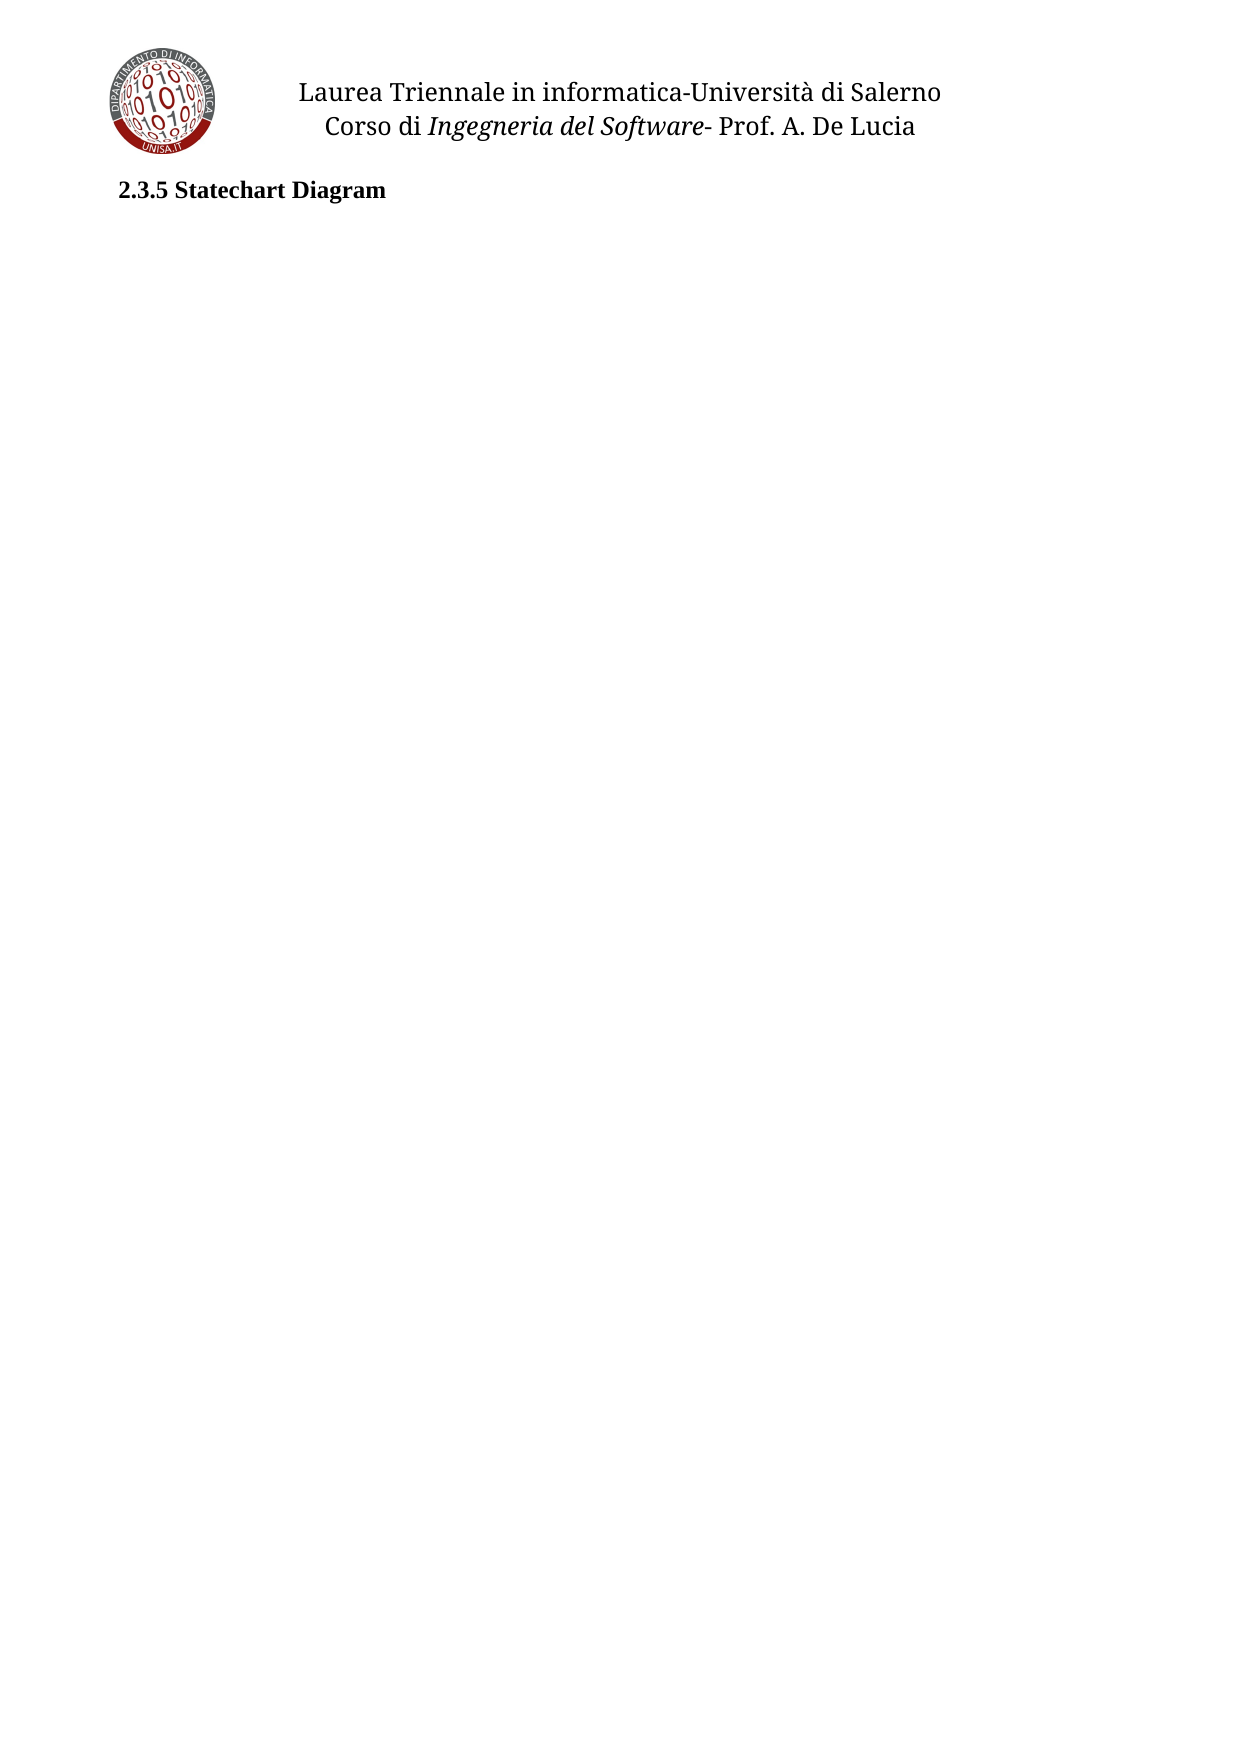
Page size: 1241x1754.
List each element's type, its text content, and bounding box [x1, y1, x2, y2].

picture [109, 48, 215, 154]
text 2.3.5 Statechart Diagram [118, 175, 1122, 204]
